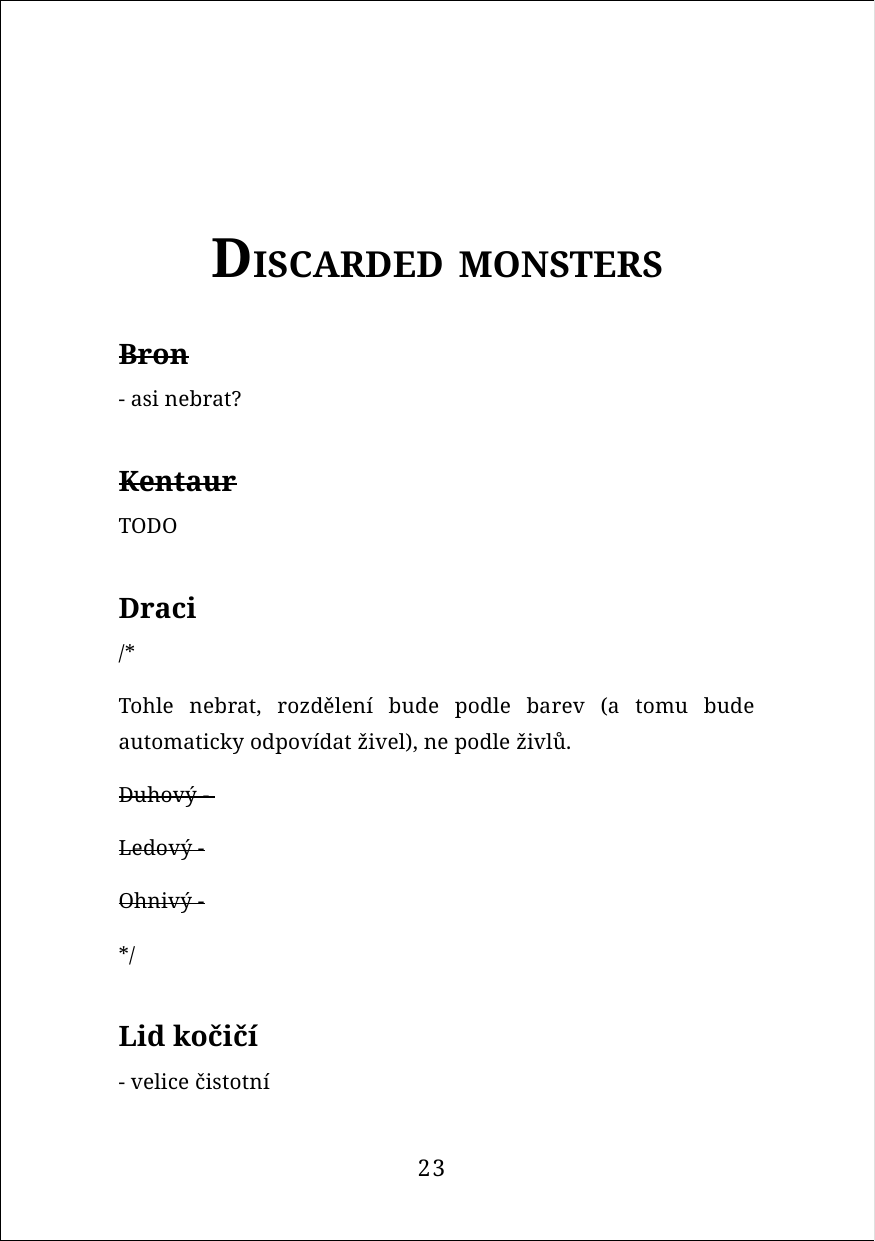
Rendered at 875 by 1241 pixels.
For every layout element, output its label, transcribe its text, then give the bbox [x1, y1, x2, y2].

text Ledový - [118, 833, 756, 862]
subtitle Bron [118, 334, 756, 372]
text TODO [118, 511, 756, 540]
subtitle Draci [118, 588, 756, 626]
subtitle Lid kočičí [118, 1017, 756, 1055]
subtitle Kentaur [118, 461, 756, 499]
text Tohle nebrat, rozdělení bude podle barev (a tomu bude automaticky odpovídat živel), ne podle živlů. [118, 691, 756, 755]
text - asi nebrat? [118, 384, 756, 413]
text /* [118, 638, 756, 667]
text Ohnivý - [118, 887, 756, 915]
text */ [118, 940, 756, 968]
text Duhový - [118, 780, 756, 809]
text - velice čistotní [118, 1067, 756, 1095]
subtitle Discarded monsters [118, 219, 756, 293]
